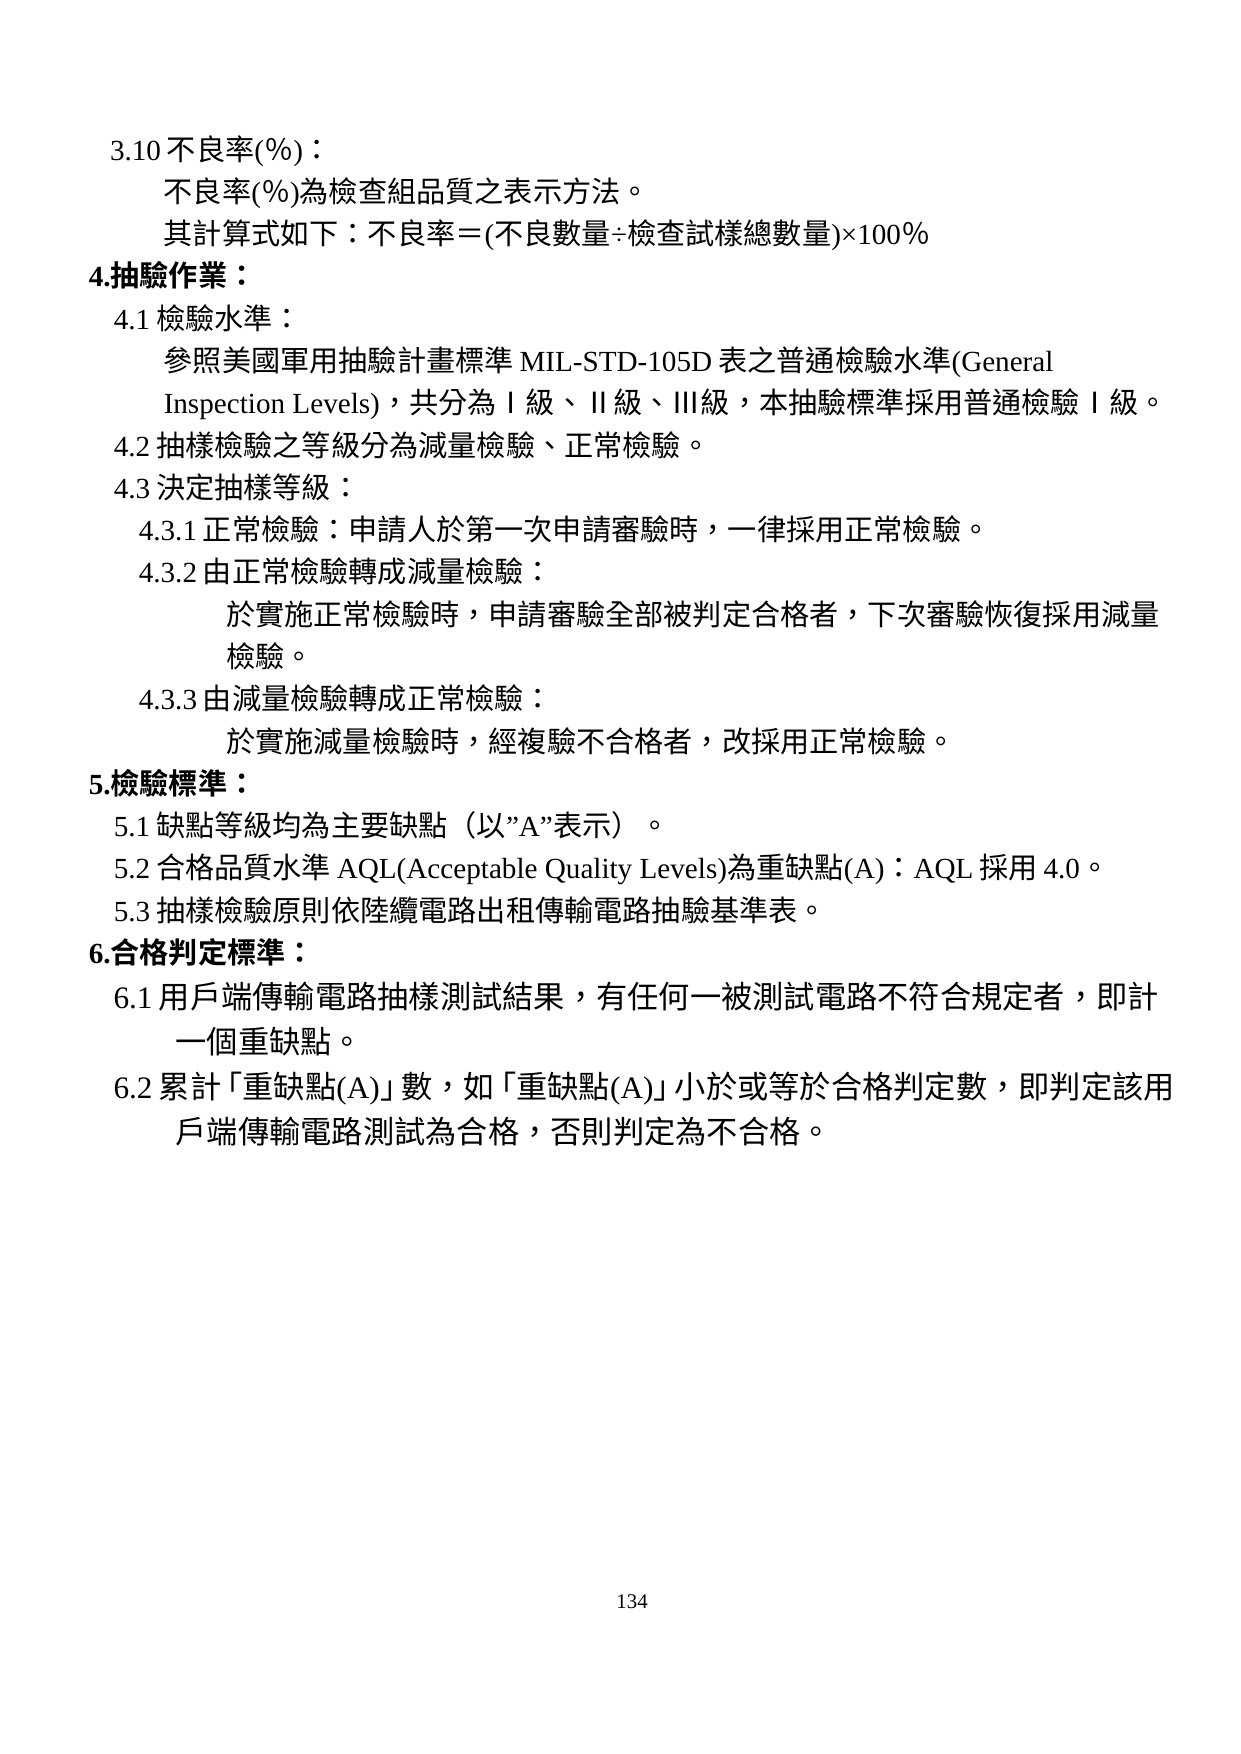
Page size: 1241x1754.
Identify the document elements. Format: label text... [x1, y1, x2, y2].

text 參照美國軍用抽驗計畫標準MIL-STD-105D表之普通檢驗水準(General Inspection Levels)，共分為Ⅰ級、Ⅱ級、Ⅲ級，本抽驗標準採用普通檢驗Ⅰ級。 [163, 338, 1174, 422]
text 4.3.2由正常檢驗轉成減量檢驗： [138, 549, 1175, 591]
text 4.2抽樣檢驗之等級分為減量檢驗、正常檢驗。 [113, 422, 1174, 464]
text 6.1用戶端傳輸電路抽樣測試結果，有任何一被測試電路不符合規定者，即計一個重缺點。 [113, 972, 1174, 1062]
text 其計算式如下：不良率＝(不良數量÷檢查試樣總數量)×100％ [163, 211, 1174, 253]
text 4.3.1正常檢驗：申請人於第一次申請審驗時，一律採用正常檢驗。 [138, 507, 1175, 549]
text 於實施減量檢驗時，經複驗不合格者，改採用正常檢驗。 [226, 718, 1174, 761]
text 4.抽驗作業： [88, 253, 1174, 295]
text 4.1檢驗水準： [113, 295, 1174, 338]
text 4.3決定抽樣等級： [113, 464, 1174, 507]
text 4.3.3由減量檢驗轉成正常檢驗： [138, 676, 1175, 718]
text 5.1缺點等級均為主要缺點（以”A”表示）。 [113, 803, 1174, 845]
text 3.10不良率(％)： [101, 126, 1174, 168]
text 5.3抽樣檢驗原則依陸纜電路出租傳輸電路抽驗基準表。 [113, 887, 1174, 930]
text 6.合格判定標準： [88, 930, 1174, 972]
text 5.檢驗標準： [88, 761, 1174, 803]
text 於實施正常檢驗時，申請審驗全部被判定合格者，下次審驗恢復採用減量檢驗。 [226, 591, 1174, 676]
text 5.2合格品質水準AQL(Acceptable Quality Levels)為重缺點(A)：AQL採用4.0。 [113, 845, 1174, 887]
text 不良率(％)為檢查組品質之表示方法。 [163, 168, 1174, 211]
text 6.2累計「重缺點(A)」數，如「重缺點(A)」小於或等於合格判定數，即判定該用戶端傳輸電路測試為合格，否則判定為不合格。 [113, 1062, 1174, 1153]
